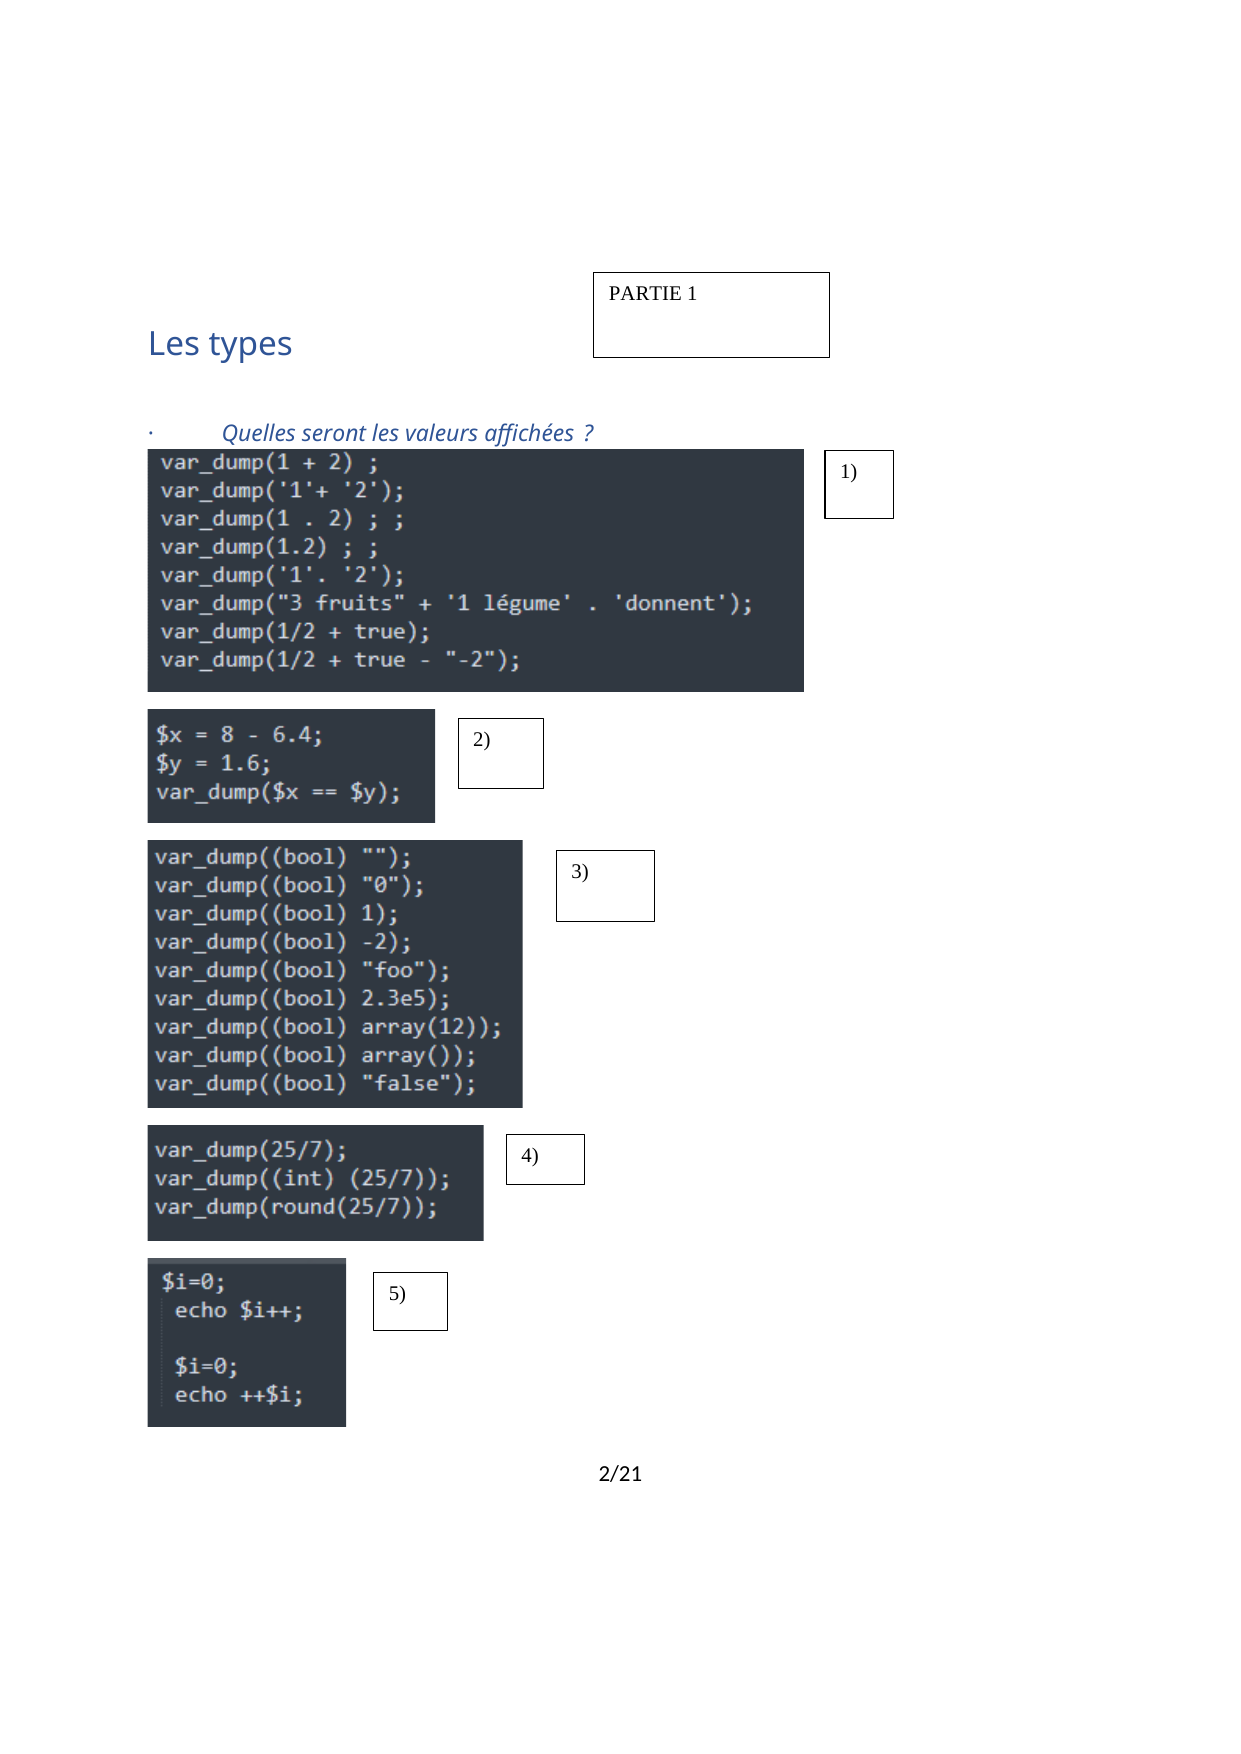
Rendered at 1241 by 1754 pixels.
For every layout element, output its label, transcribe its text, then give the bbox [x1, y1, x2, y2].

picture [147, 1125, 484, 1241]
picture [147, 449, 804, 692]
picture [147, 709, 436, 823]
subtitle Quelles seront les valeurs affichées ? [148, 417, 1093, 448]
picture [147, 1258, 347, 1427]
subtitle Les types [148, 320, 1093, 366]
picture [147, 840, 523, 1108]
